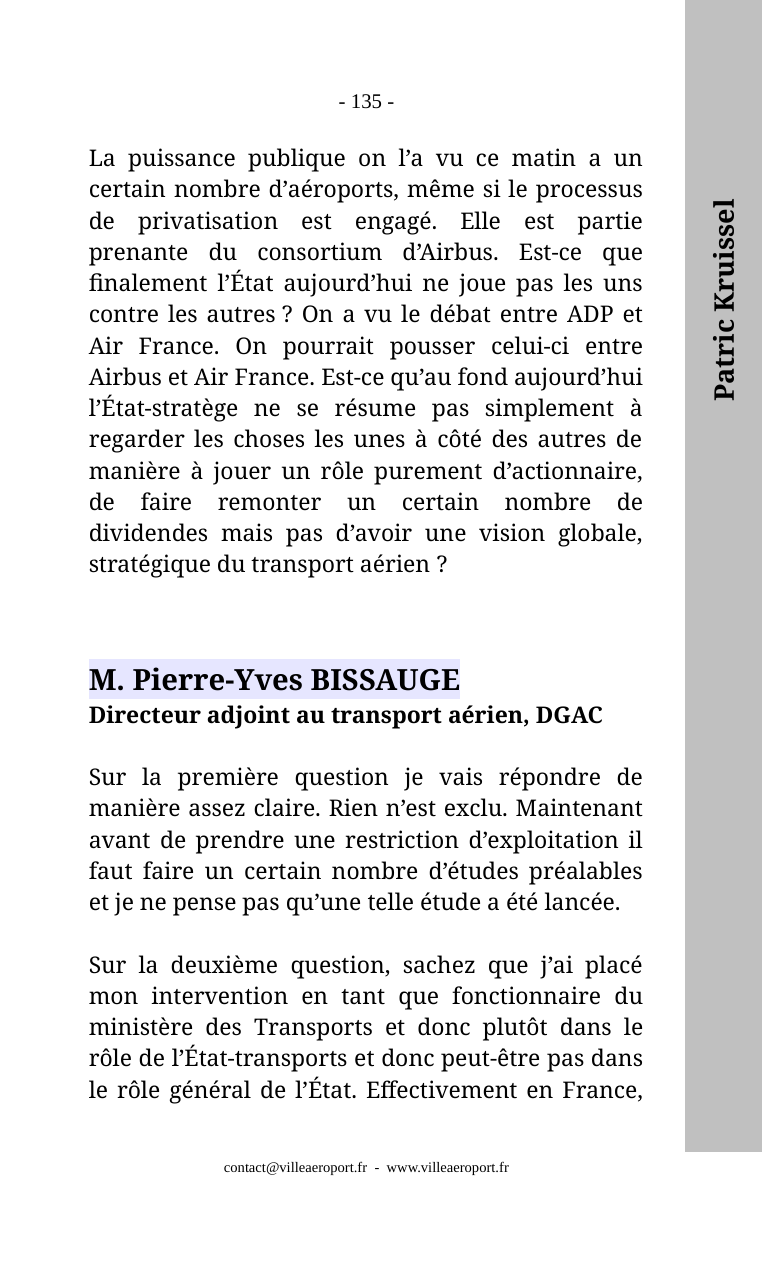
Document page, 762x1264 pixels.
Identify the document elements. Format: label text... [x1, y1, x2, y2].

text M. Pierre-Yves BISSAUGE Directeur adjoint au transport aérien, DGAC [88, 659, 644, 730]
text Sur la première question je vais répondre de manière assez claire. Rien n’est exclu. Maintenant avant de prendre une restriction d’exploitation il faut faire un certain nombre d’études préalables et je ne pense pas qu’une telle étude a été lancée. [88, 761, 644, 917]
text Sur la deuxième question, sachez que j’ai placé mon intervention en tant que fonctionnaire du ministère des Transports et donc plutôt dans le rôle de l’État-transports et donc peut-être pas dans le rôle général de l’État. Effectivement en France, [88, 949, 644, 1105]
text Patric Kruissel [685, 187, 762, 402]
text La puissance publique on l’a vu ce matin a un certain nombre d’aéroports, même si le processus de privatisation est engagé. Elle est partie prenante du consortium d’Airbus. Est-ce que finalement l’État aujourd’hui ne joue pas les uns contre les autres ? On a vu le débat entre ADP et Air France. On pourrait pousser celui-ci entre Airbus et Air France. Est-ce qu’au fond aujourd’hui l’État-stratège ne se résume pas simplement à regarder les choses les unes à côté des autres de manière à jouer un rôle purement d’actionnaire, de faire remonter un certain nombre de dividendes mais pas d’avoir une vision globale, stratégique du transport aérien ? [88, 142, 644, 579]
